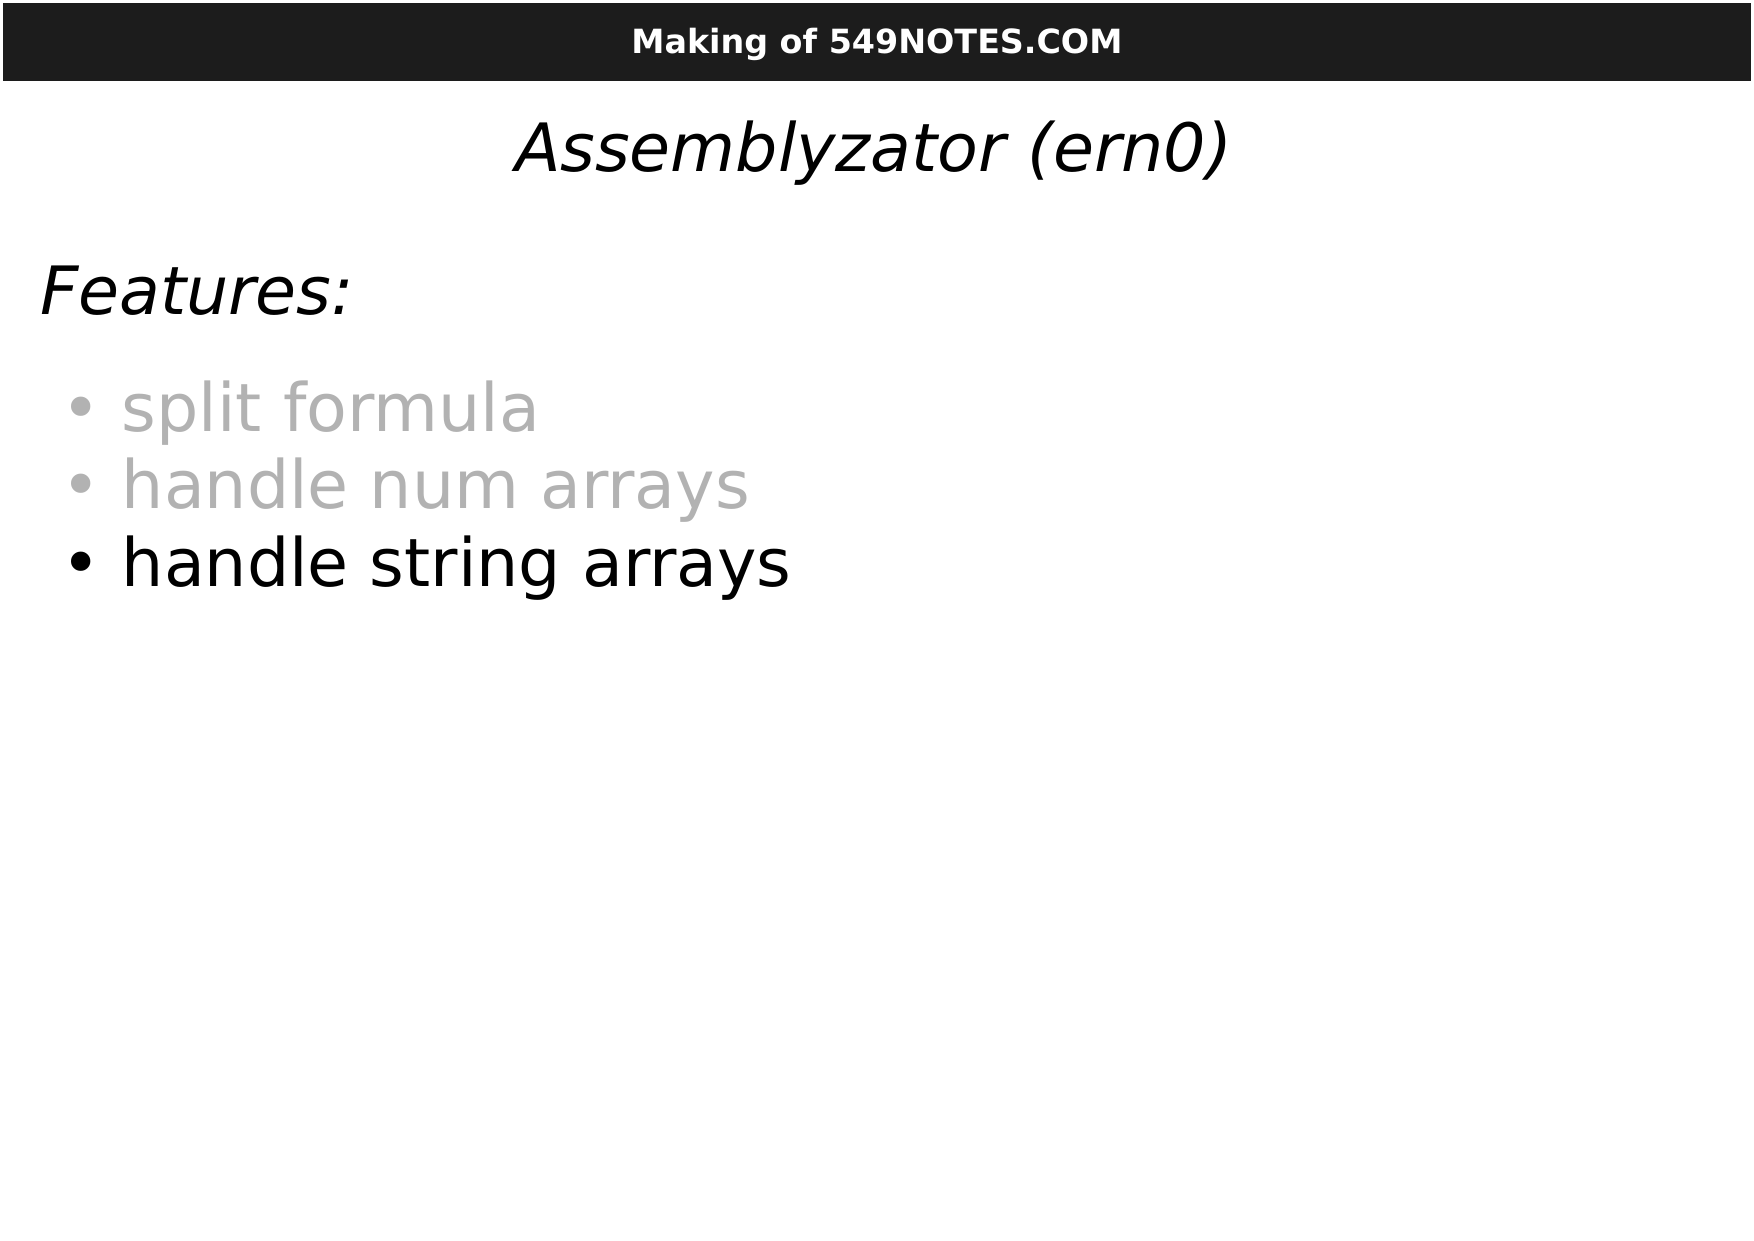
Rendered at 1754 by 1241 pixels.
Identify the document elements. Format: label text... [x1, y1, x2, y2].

text Assemblyzator (ern0) [3, 110, 1751, 188]
